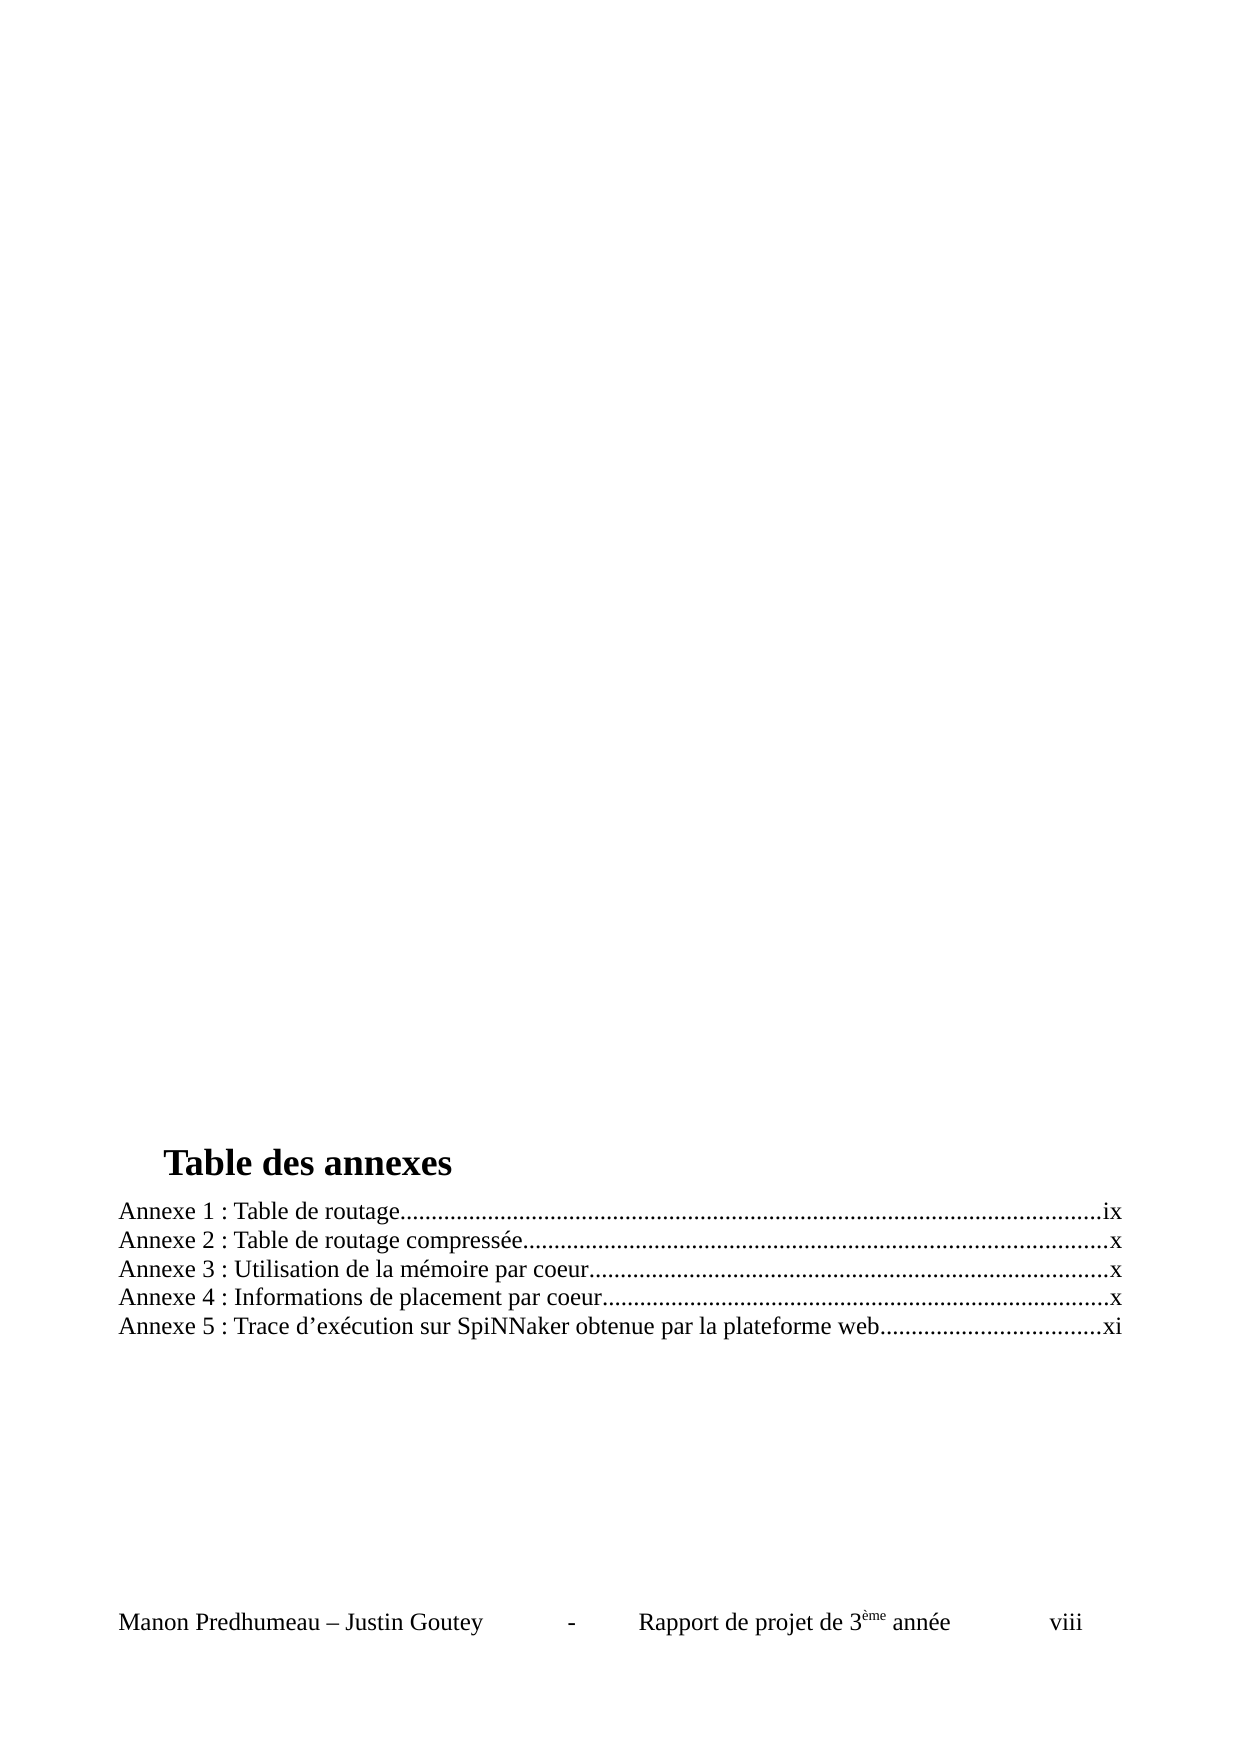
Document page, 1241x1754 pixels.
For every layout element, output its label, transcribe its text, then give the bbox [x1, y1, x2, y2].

text Annexe 5 : Trace d’exécution sur SpiNNaker obtenue par la plateforme web xi [118, 1311, 1122, 1340]
text Annexe 2 : Table de routage compressée x [118, 1225, 1122, 1254]
text Annexe 1 : Table de routage ix [118, 1196, 1122, 1225]
text Annexe 4 : Informations de placement par coeur x [118, 1282, 1122, 1311]
text Annexe 3 : Utilisation de la mémoire par coeur x [118, 1254, 1122, 1282]
subtitle Table des annexes [118, 1140, 1122, 1184]
